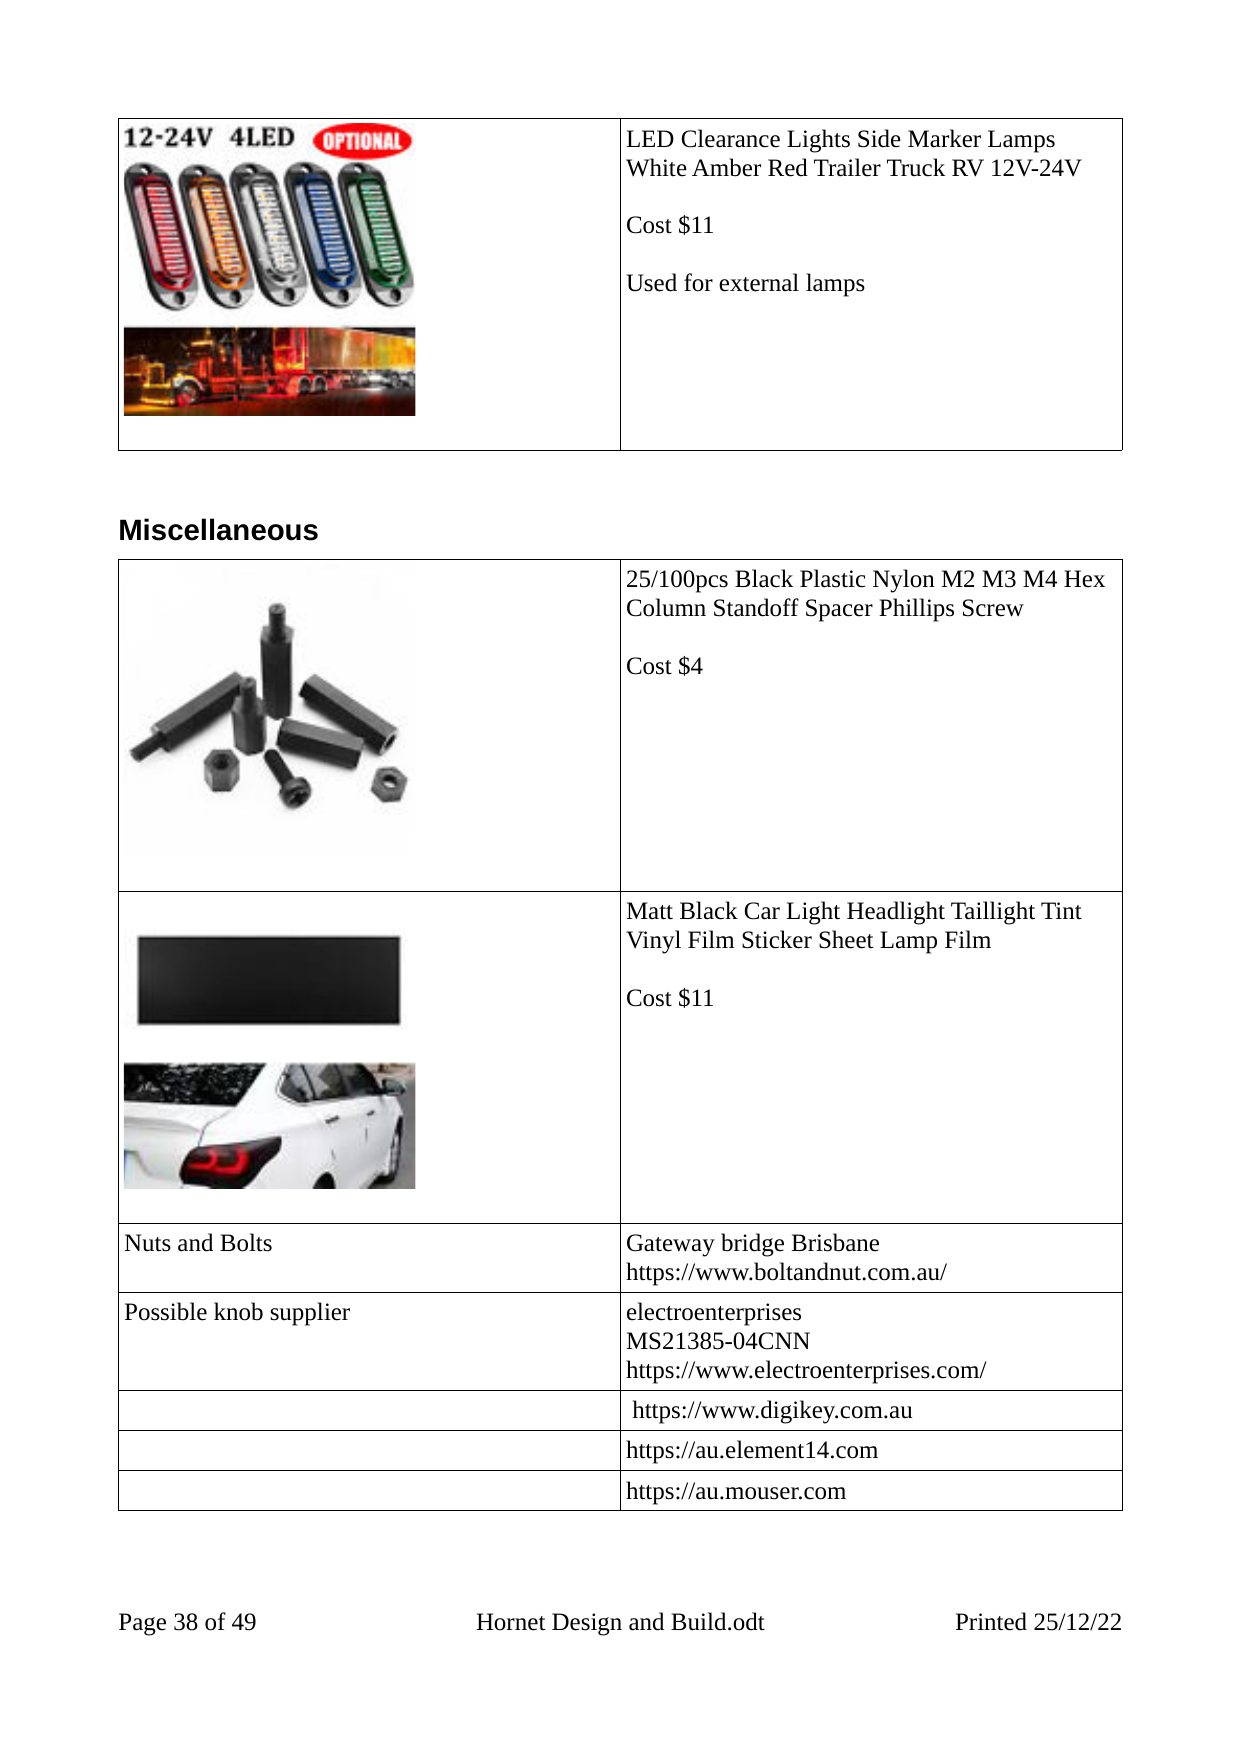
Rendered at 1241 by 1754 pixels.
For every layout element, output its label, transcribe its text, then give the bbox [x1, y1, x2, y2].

table_cell Nuts and Bolts [119, 1224, 620, 1292]
table_cell https://www.digikey.com.au [621, 1391, 1122, 1430]
picture [123, 564, 416, 857]
table_cell [119, 1391, 620, 1430]
table_header 25/100pcs Black Plastic Nylon M2 M3 M4 Hex Column Standoff Spacer Phillips Screw Cost $4 [621, 560, 1122, 891]
table_cell https://au.mouser.com [621, 1471, 1122, 1510]
table_cell Matt Black Car Light Headlight Taillight Tint Vinyl Film Sticker Sheet Lamp Film Cost $11 [621, 892, 1122, 1223]
subtitle Miscellaneous [118, 512, 1122, 546]
table_cell electroenterprises MS21385-04CNN https://www.electroenterprises.com/ [621, 1293, 1122, 1389]
table_cell [119, 892, 620, 1223]
picture [123, 123, 416, 416]
table_cell LED Clearance Lights Side Marker Lamps White Amber Red Trailer Truck RV 12V-24V Cost $11 Used for external lamps [621, 119, 1122, 450]
table_cell Gateway bridge Brisbane https://www.boltandnut.com.au/ [621, 1224, 1122, 1292]
table_header [119, 560, 620, 891]
table_cell [119, 1431, 620, 1470]
table_cell Possible knob supplier [119, 1293, 620, 1389]
table_cell https://au.element14.com [621, 1431, 1122, 1470]
table_cell [119, 1471, 620, 1510]
picture [123, 896, 416, 1189]
table_cell [119, 119, 620, 450]
